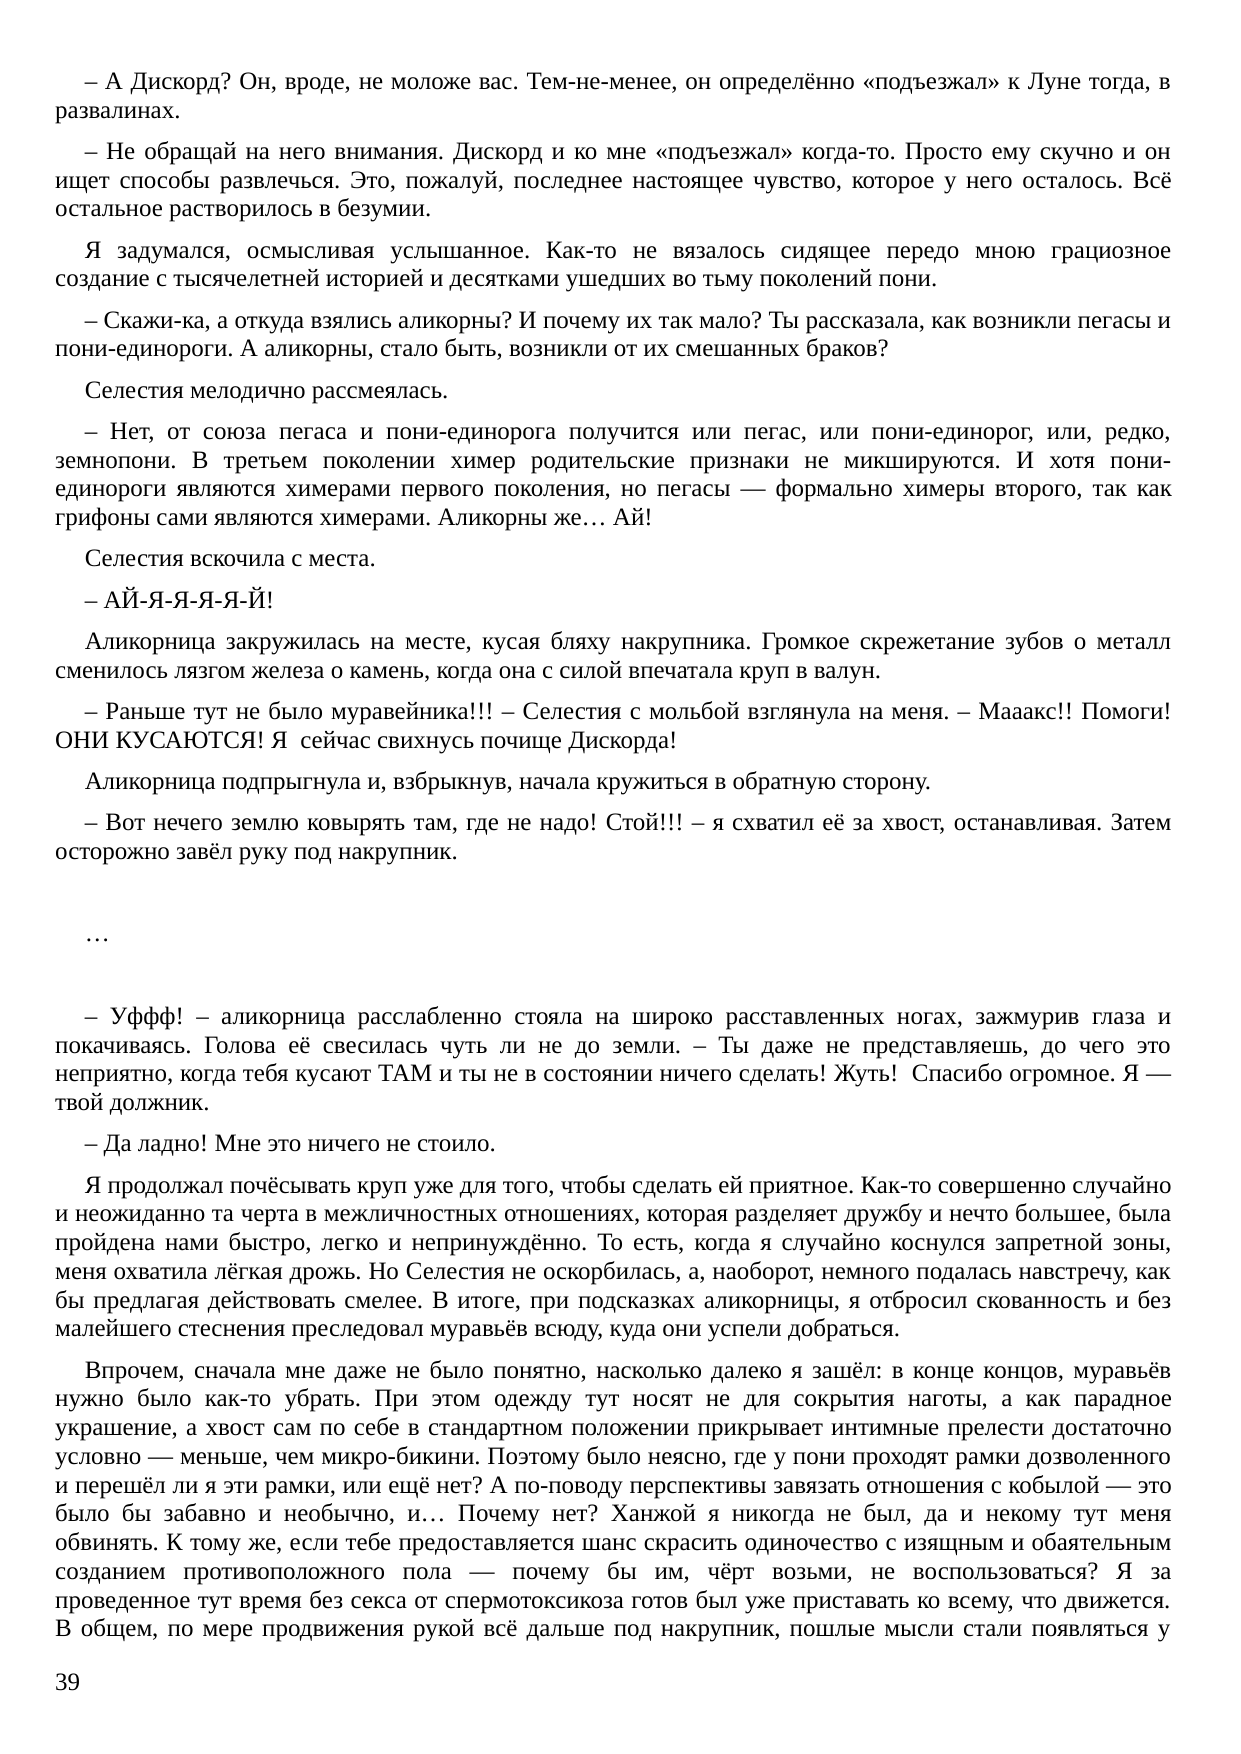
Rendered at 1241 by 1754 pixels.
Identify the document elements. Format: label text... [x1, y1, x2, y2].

text – Вот нечего землю ковырять там, где не надо! Стой!!! – я схватил её за хвост, останавливая. Затем осторожно завёл руку под накрупник. [55, 807, 1173, 865]
text Аликорница закружилась на месте, кусая бляху накрупника. Громкое скрежетание зубов о металл сменилось лязгом железа о камень, когда она с силой впечатала круп в валун. [55, 626, 1173, 683]
text Я продолжал почёсывать круп уже для того, чтобы сделать ей приятное. Как-то совершенно случайно и неожиданно та черта в межличностных отношениях, которая разделяет дружбу и нечто большее, была пройдена нами быстро, легко и непринуждённо. То есть, когда я случайно коснулся запретной зоны, меня охватила лёгкая дрожь. Но Селестия не оскорбилась, а, наоборот, немного подалась навстречу, как бы предлагая действовать смелее. В итоге, при подсказках аликорницы, я отбросил скованность и без малейшего стеснения преследовал муравьёв всюду, куда они успели добраться. [55, 1170, 1173, 1342]
text – Да ладно! Мне это ничего не стоило. [55, 1128, 1173, 1157]
text … [55, 918, 1173, 947]
text – АЙ-Я-Я-Я-Я-Й! [55, 585, 1173, 613]
text – Не обращай на него внимания. Дискорд и ко мне «подъезжал» когда-то. Просто ему скучно и он ищет способы развлечься. Это, пожалуй, последнее настоящее чувство, которое у него осталось. Всё остальное растворилось в безумии. [55, 136, 1173, 222]
text Селестия мелодично рассмеялась. [55, 375, 1173, 403]
text Впрочем, сначала мне даже не было понятно, насколько далеко я зашёл: в конце концов, муравьёв нужно было как-то убрать. При этом одежду тут носят не для сокрытия наготы, а как парадное украшение, а хвост сам по себе в стандартном положении прикрывает интимные прелести достаточно условно — меньше, чем микро-бикини. Поэтому было неясно, где у пони проходят рамки дозволенного и перешёл ли я эти рамки, или ещё нет? А по-поводу перспективы завязать отношения с кобылой — это было бы забавно и необычно, и… Почему нет? Ханжой я никогда не был, да и некому тут меня обвинять. К тому же, если тебе предоставляется шанс скрасить одиночество с изящным и обаятельным созданием противоположного пола — почему бы им, чёрт возьми, не воспользоваться? Я за проведенное тут время без секса от спермотоксикоза готов был уже приставать ко всему, что движется. В общем, по мере продвижения рукой всё дальше под накрупник, пошлые мысли стали появляться у [55, 1355, 1173, 1642]
text Я задумался, осмысливая услышанное. Как-то не вязалось сидящее передо мною грациозное создание с тысячелетней историей и десятками ушедших во тьму поколений пони. [55, 235, 1173, 292]
text – Скажи-ка, а откуда взялись аликорны? И почему их так мало? Ты рассказала, как возникли пегасы и пони-единороги. А аликорны, стало быть, возникли от их смешанных браков? [55, 305, 1173, 362]
text Аликорница подпрыгнула и, взбрыкнув, начала кружиться в обратную сторону. [55, 766, 1173, 795]
text Селестия вскочила с места. [55, 543, 1173, 572]
text – Раньше тут не было муравейника!!! – Селестия с мольбой взглянула на меня. – Мааакс!! Помоги! ОНИ КУСАЮТСЯ! Я сейчас свихнусь почище Дискорда! [55, 696, 1173, 753]
text – Уффф! – аликорница расслабленно стояла на широко расставленных ногах, зажмурив глаза и покачиваясь. Голова её свесилась чуть ли не до земли. – Ты даже не представляешь, до чего это неприятно, когда тебя кусают ТАМ и ты не в состоянии ничего сделать! Жуть! Спасибо огромное. Я — твой должник. [55, 1001, 1173, 1116]
text – А Дискорд? Он, вроде, не моложе вас. Тем-не-менее, он определённо «подъезжал» к Луне тогда, в развалинах. [55, 66, 1173, 123]
text – Нет, от союза пегаса и пони-единорога получится или пегас, или пони-единорог, или, редко, земнопони. В третьем поколении химер родительские признаки не микшируются. И хотя пони-единороги являются химерами первого поколения, но пегасы — формально химеры второго, так как грифоны сами являются химерами. Аликорны же… Ай! [55, 416, 1173, 531]
